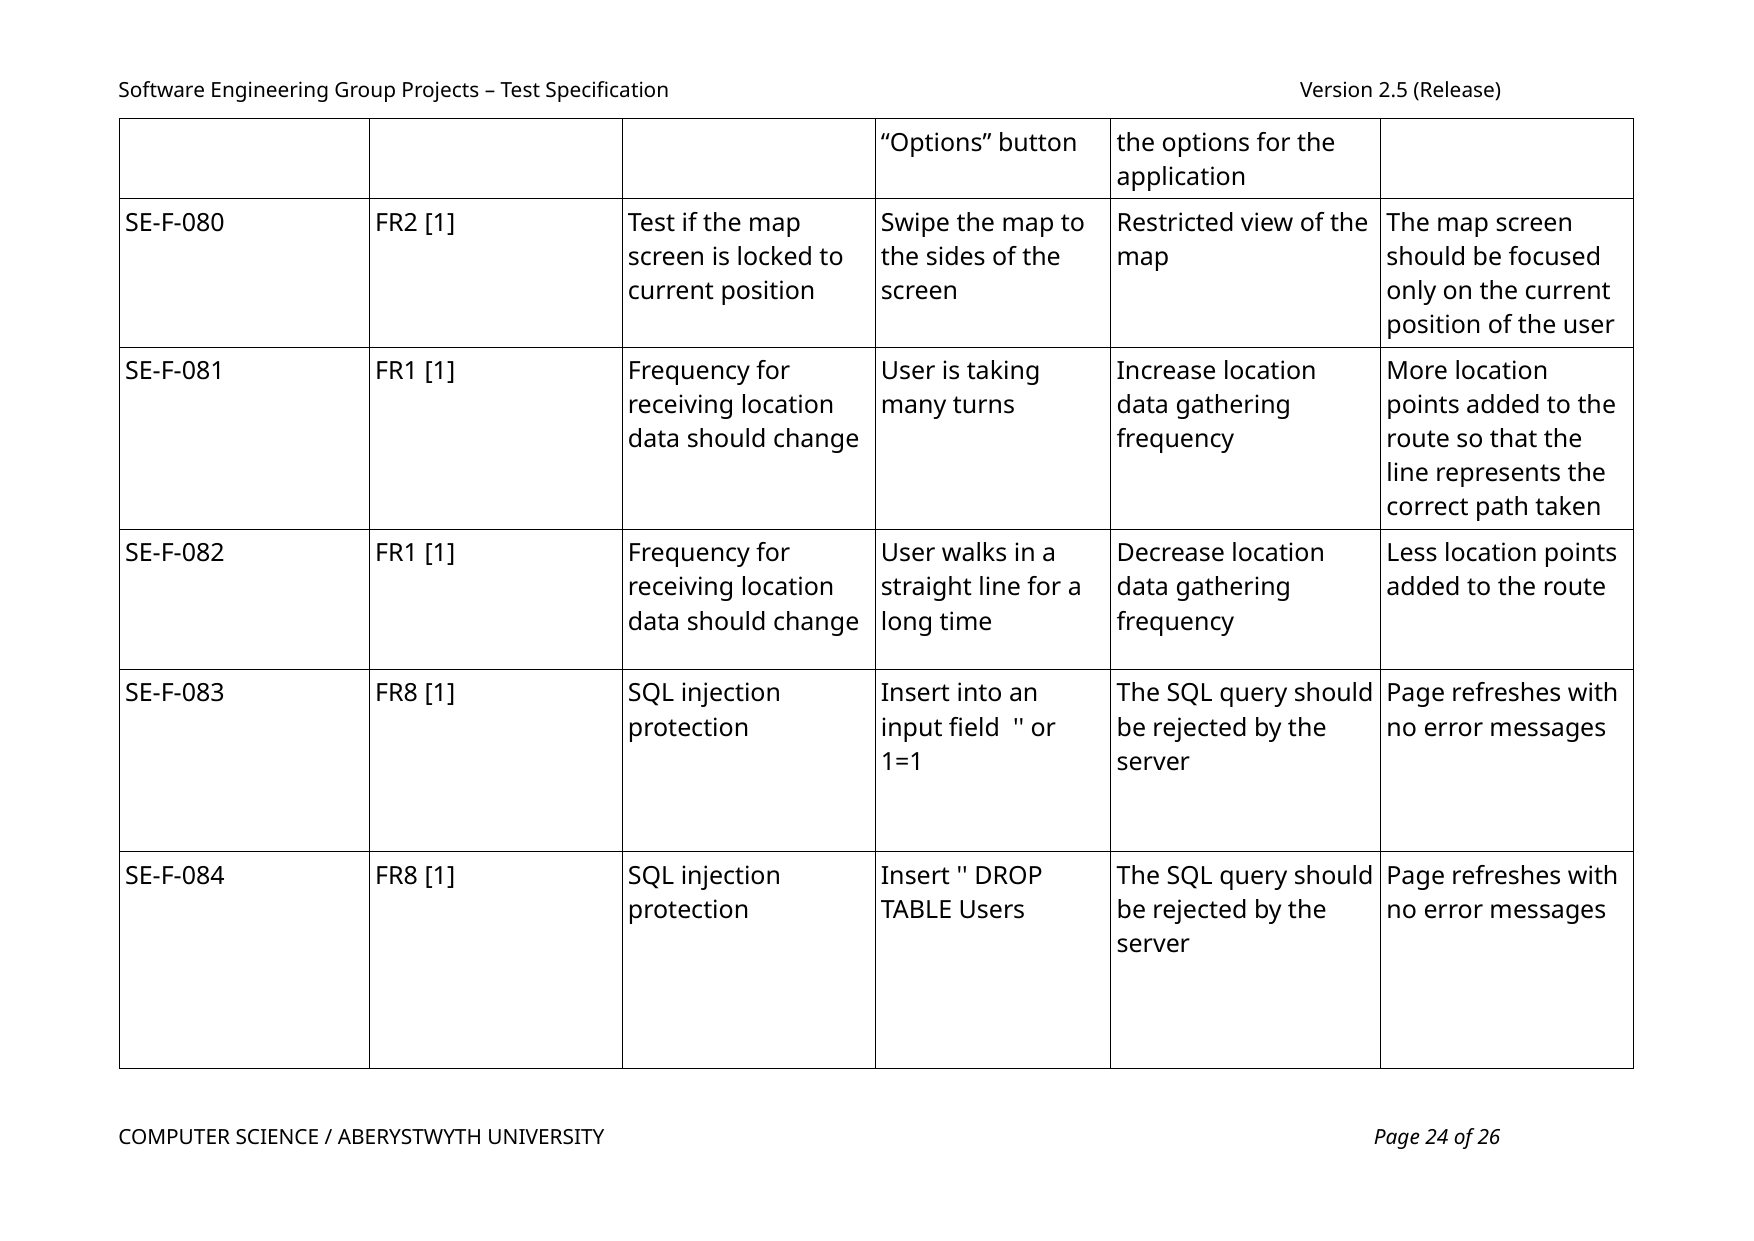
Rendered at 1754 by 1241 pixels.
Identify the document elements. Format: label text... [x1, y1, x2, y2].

table_cell SE-F-081 [120, 348, 369, 529]
table_cell SE-F-080 [120, 199, 369, 346]
table_cell Insert '' DROP TABLE Users [876, 852, 1110, 1067]
table_cell SQL injection protection [623, 852, 875, 1067]
table_cell Insert into an input field '' or 1=1 [876, 670, 1110, 851]
table_cell FR1 [1] [370, 348, 622, 529]
table_cell Swipe the map to the sides of the screen [876, 199, 1110, 346]
table_cell Page refreshes with no error messages [1381, 852, 1633, 1067]
table_cell [120, 119, 369, 198]
table_cell SE-F-084 [120, 852, 369, 1067]
table_cell Frequency for receiving location data should change [623, 348, 875, 529]
table_cell SE-F-083 [120, 670, 369, 851]
table_cell Restricted view of the map [1111, 199, 1380, 346]
table_cell FR1 [1] [370, 530, 622, 669]
table_cell The map screen should be focused only on the current position of the user [1381, 199, 1633, 346]
table_cell SQL injection protection [623, 670, 875, 851]
table_cell the options for the application [1111, 119, 1380, 198]
table_cell User is taking many turns [876, 348, 1110, 529]
table_cell Less location points added to the route [1381, 530, 1633, 669]
table_cell FR2 [1] [370, 199, 622, 346]
table_cell [370, 119, 622, 198]
table_cell The SQL query should be rejected by the server [1111, 852, 1380, 1067]
table_cell More location points added to the route so that the line represents the correct path taken [1381, 348, 1633, 529]
table_cell The SQL query should be rejected by the server [1111, 670, 1380, 851]
table_cell Test if the map screen is locked to current position [623, 199, 875, 346]
table_cell Decrease location data gathering frequency [1111, 530, 1380, 669]
table_cell SE-F-082 [120, 530, 369, 669]
table_cell User walks in a straight line for a long time [876, 530, 1110, 669]
table_cell [623, 119, 875, 198]
table_cell “Options” button [876, 119, 1110, 198]
table_cell Page refreshes with no error messages [1381, 670, 1633, 851]
table_cell [1381, 119, 1633, 198]
table_cell FR8 [1] [370, 852, 622, 1067]
table_cell Frequency for receiving location data should change [623, 530, 875, 669]
table_cell FR8 [1] [370, 670, 622, 851]
table_cell Increase location data gathering frequency [1111, 348, 1380, 529]
